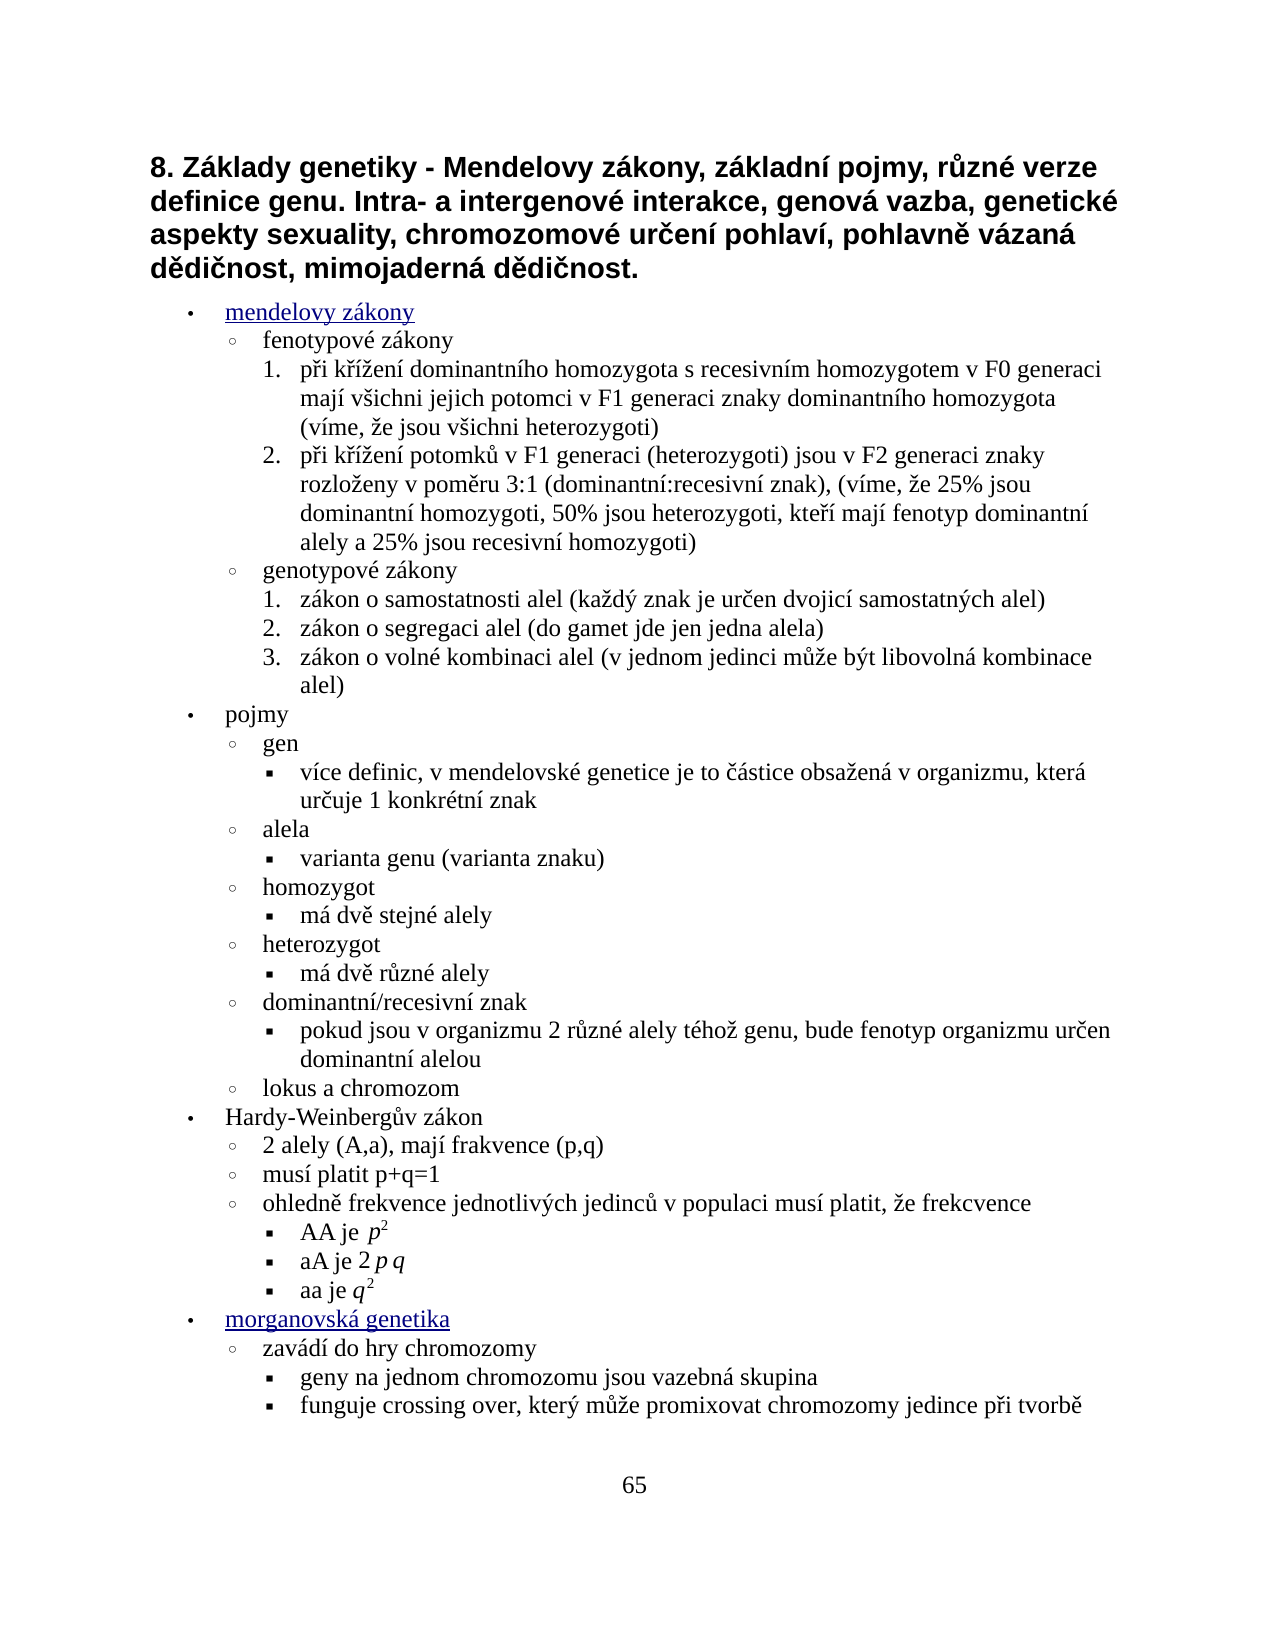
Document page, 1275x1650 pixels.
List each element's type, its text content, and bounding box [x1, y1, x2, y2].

list gen [225, 728, 1125, 757]
list při křížení potomků v F1 generaci (heterozygoti) jsou v F2 generaci znaky rozloženy v poměru 3:1 (dominantní:recesivní znak), (víme, že 25% jsou dominantní homozygoti, 50% jsou heterozygoti, kteří mají fenotyp dominantní alely a 25% jsou recesivní homozygoti) [262, 440, 1125, 555]
list při křížení dominantního homozygota s recesivním homozygotem v F0 generaci mají všichni jejich potomci v F1 generaci znaky dominantního homozygota (víme, že jsou všichni heterozygoti) [262, 354, 1125, 440]
subtitle 8. Základy genetiky - Mendelovy zákony, základní pojmy, různé verze definice genu. Intra- a intergenové interakce, genová vazba, genetické aspekty sexuality, chromozomové určení pohlaví, pohlavně vázaná dědičnost, mimojaderná dědičnost. [150, 150, 1125, 284]
list pojmy [187, 699, 1125, 728]
list zákon o volné kombinaci alel (v jednom jedinci může být libovolná kombinace alel) [262, 642, 1125, 699]
list musí platit p+q=1 [225, 1159, 1125, 1188]
list aa je [262, 1275, 1125, 1304]
list morganovská genetika [187, 1304, 1125, 1333]
list genotypové zákony [225, 555, 1125, 584]
list alela [225, 814, 1125, 843]
list má dvě různé alely [262, 958, 1125, 987]
list varianta genu (varianta znaku) [262, 843, 1125, 872]
list ohledně frekvence jednotlivých jedinců v populaci musí platit, že frekcvence [225, 1188, 1125, 1217]
list má dvě stejné alely [262, 900, 1125, 929]
list funguje crossing over, který může promixovat chromozomy jedince při tvorbě [262, 1390, 1125, 1419]
list heterozygot [225, 929, 1125, 958]
list Hardy-Weinbergův zákon [187, 1102, 1125, 1130]
list zákon o segregaci alel (do gamet jde jen jedna alela) [262, 613, 1125, 642]
list AA je [262, 1217, 1125, 1246]
list geny na jednom chromozomu jsou vazebná skupina [262, 1362, 1125, 1390]
list více definic, v mendelovské genetice je to částice obsažená v organizmu, která určuje 1 konkrétní znak [262, 757, 1125, 814]
list fenotypové zákony [225, 325, 1125, 354]
list zákon o samostatnosti alel (každý znak je určen dvojicí samostatných alel) [262, 584, 1125, 613]
list dominantní/recesivní znak [225, 987, 1125, 1015]
list pokud jsou v organizmu 2 různé alely téhož genu, bude fenotyp organizmu určen dominantní alelou [262, 1015, 1125, 1073]
list 2 alely (A,a), mají frakvence (p,q) [225, 1130, 1125, 1159]
list zavádí do hry chromozomy [225, 1333, 1125, 1362]
list aA je [262, 1246, 1125, 1275]
list homozygot [225, 872, 1125, 900]
list mendelovy zákony [187, 297, 1125, 325]
list lokus a chromozom [225, 1073, 1125, 1102]
